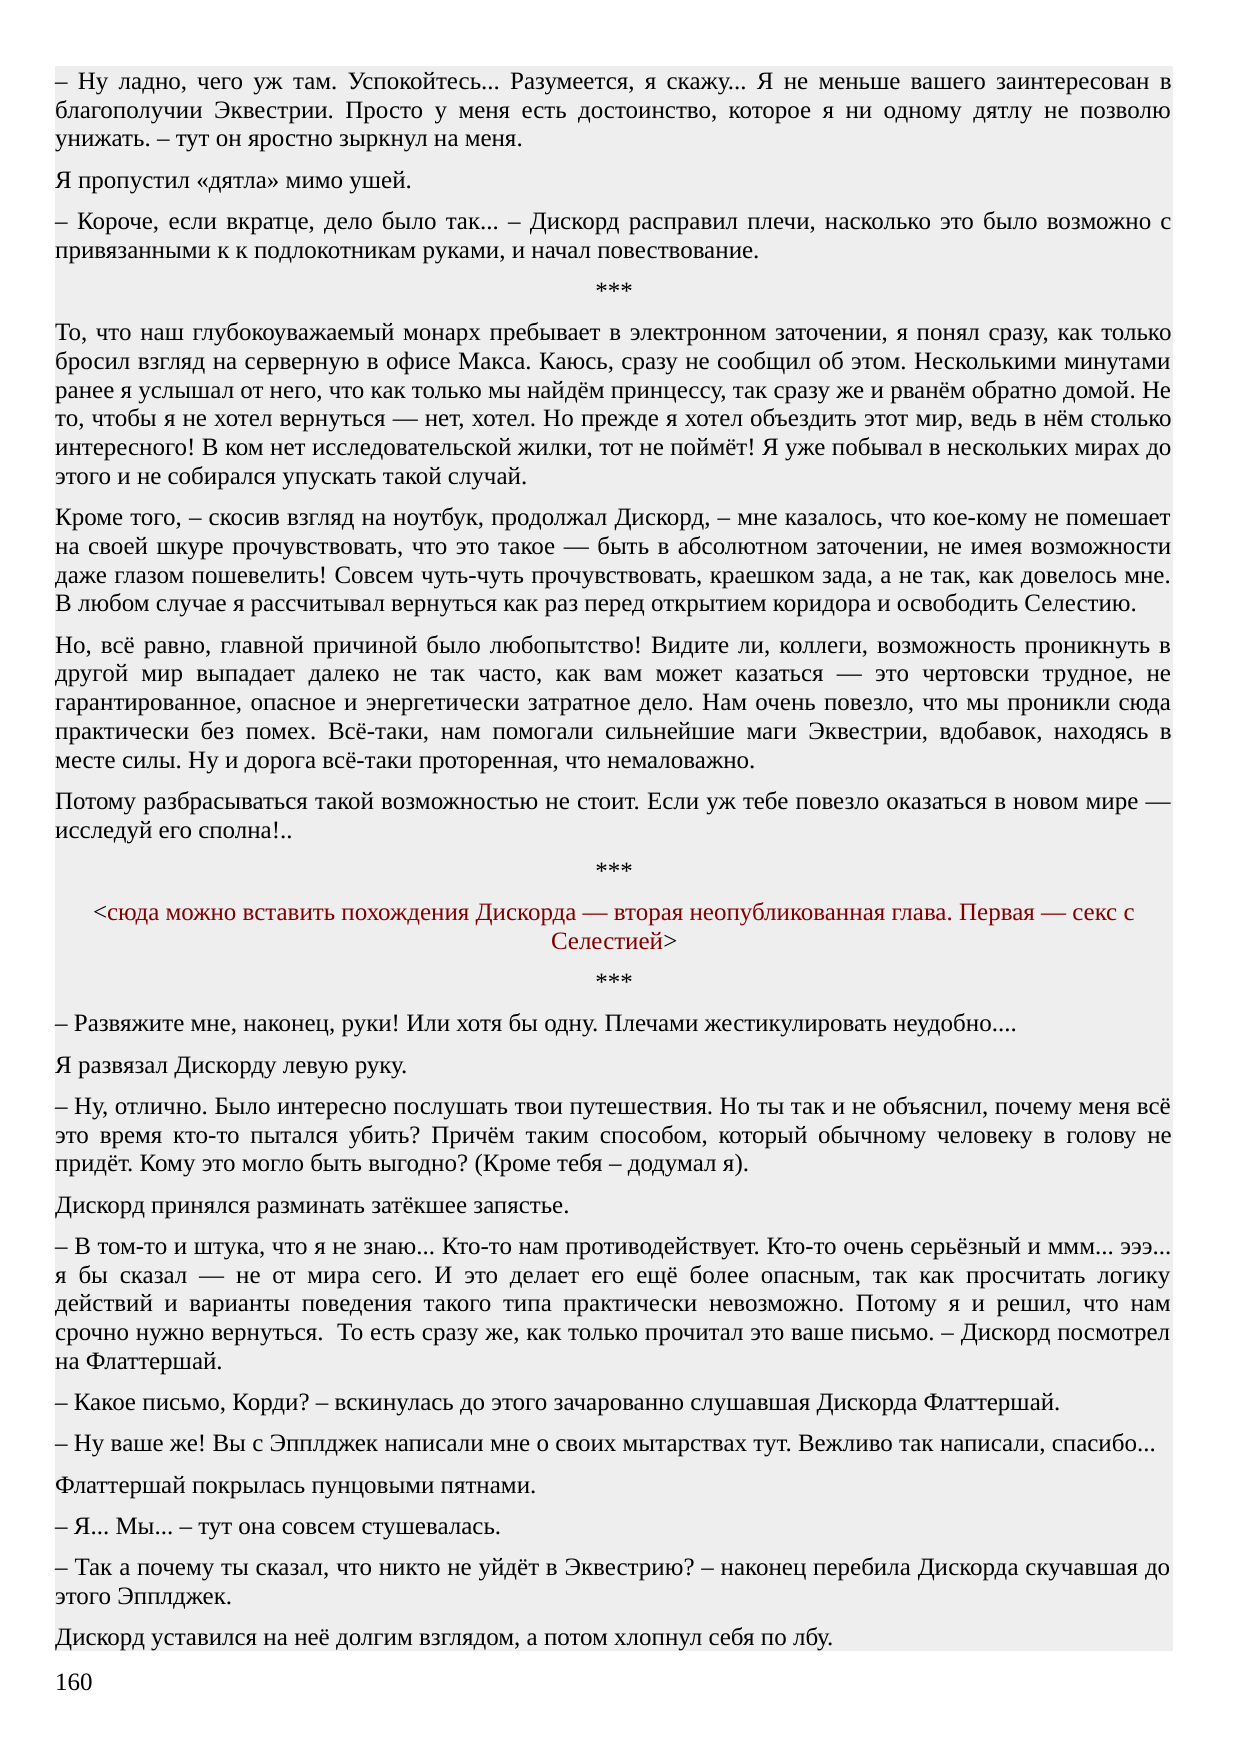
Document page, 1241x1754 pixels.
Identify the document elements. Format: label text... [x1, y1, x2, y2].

text *** [55, 276, 1173, 305]
text – Короче, если вкратце, дело было так... – Дискорд расправил плечи, насколько это было возможно с привязанными к к подлокотникам руками, и начал повествование. [55, 206, 1173, 263]
text Я пропустил «дятла» мимо ушей. [55, 165, 1173, 193]
text Флаттершай покрылась пунцовыми пятнами. [55, 1470, 1173, 1498]
text – Развяжите мне, наконец, руки! Или хотя бы одну. Плечами жестикулировать неудобно.... [55, 1008, 1173, 1037]
text – Какое письмо, Корди? – вскинулась до этого зачарованно слушавшая Дискорда Флаттершай. [55, 1387, 1173, 1416]
text Потому разбрасываться такой возможностью не стоит. Если уж тебе повезло оказаться в новом мире — исследуй его сполна!.. [55, 786, 1173, 843]
text – Ну ваше же! Вы с Эпплджек написали мне о своих мытарствах тут. Вежливо так написали, спасибо... [55, 1428, 1173, 1457]
text Кроме того, – скосив взгляд на ноутбук, продолжал Дискорд, – мне казалось, что кое-кому не помешает на своей шкуре прочувствовать, что это такое — быть в абсолютном заточении, не имея возможности даже глазом пошевелить! Совсем чуть-чуть прочувствовать, краешком зада, а не так, как довелось мне. В любом случае я рассчитывал вернуться как раз перед открытием коридора и освободить Селестию. [55, 502, 1173, 617]
text – Я... Мы... – тут она совсем стушевалась. [55, 1511, 1173, 1540]
text Но, всё равно, главной причиной было любопытство! Видите ли, коллеги, возможность проникнуть в другой мир выпадает далеко не так часто, как вам может казаться — это чертовски трудное, не гарантированное, опасное и энергетически затратное дело. Нам очень повезло, что мы проникли сюда практически без помех. Всё-таки, нам помогали сильнейшие маги Эквестрии, вдобавок, находясь в месте силы. Ну и дорога всё-таки проторенная, что немаловажно. [55, 630, 1173, 773]
text То, что наш глубокоуважаемый монарх пребывает в электронном заточении, я понял сразу, как только бросил взгляд на серверную в офисе Макса. Каюсь, сразу не сообщил об этом. Несколькими минутами ранее я услышал от него, что как только мы найдём принцессу, так сразу же и рванём обратно домой. Не то, чтобы я не хотел вернуться — нет, хотел. Но прежде я хотел объездить этот мир, ведь в нём столько интересного! В ком нет исследовательской жилки, тот не поймёт! Я уже побывал в нескольких мирах до этого и не собирался упускать такой случай. [55, 317, 1173, 490]
text – В том-то и штука, что я не знаю... Кто-то нам противодействует. Кто-то очень серьёзный и ммм... эээ... я бы сказал — не от мира сего. И это делает его ещё более опасным, так как просчитать логику действий и варианты поведения такого типа практически невозможно. Потому я и решил, что нам срочно нужно вернуться. То есть сразу же, как только прочитал это ваше письмо. – Дискорд посмотрел на Флаттершай. [55, 1231, 1173, 1375]
text *** [55, 967, 1173, 996]
text Я развязал Дискорду левую руку. [55, 1050, 1173, 1078]
text *** [55, 856, 1173, 885]
text – Ну, отлично. Было интересно послушать твои путешествия. Но ты так и не объяснил, почему меня всё это время кто-то пытался убить? Причём таким способом, который обычному человеку в голову не придёт. Кому это могло быть выгодно? (Кроме тебя – додумал я). [55, 1091, 1173, 1177]
text – Так а почему ты сказал, что никто не уйдёт в Эквестрию? – наконец перебила Дискорда скучавшая до этого Эпплджек. [55, 1552, 1173, 1610]
text Дискорд уставился на неё долгим взглядом, а потом хлопнул себя по лбу. [55, 1622, 1173, 1651]
text Дискорд принялся разминать затёкшее запястье. [55, 1190, 1173, 1218]
text <сюда можно вставить похождения Дискорда — вторая неопубликованная глава. Первая — секс с Селестией> [55, 897, 1173, 955]
text – Ну ладно, чего уж там. Успокойтесь... Разумеется, я скажу... Я не меньше вашего заинтересован в благополучии Эквестрии. Просто у меня есть достоинство, которое я ни одному дятлу не позволю унижать. – тут он яростно зыркнул на меня. [55, 66, 1173, 152]
